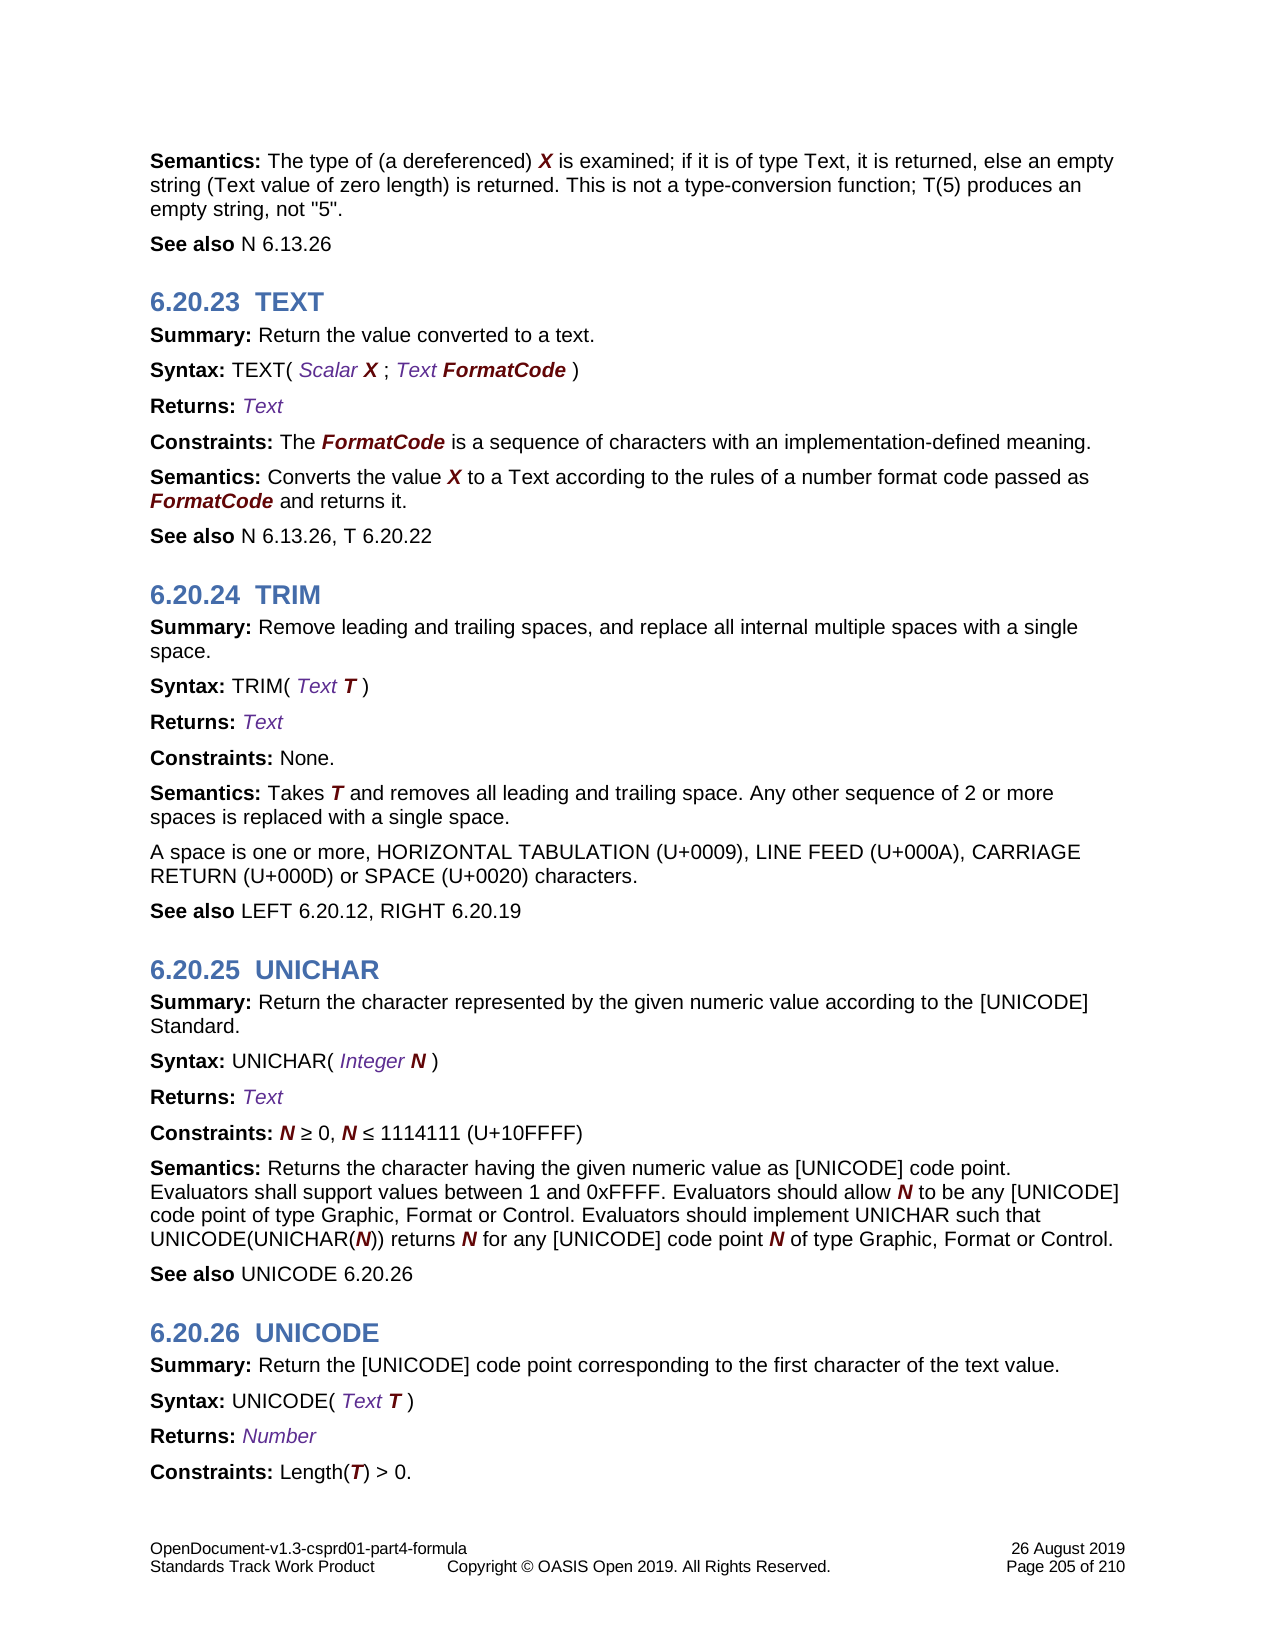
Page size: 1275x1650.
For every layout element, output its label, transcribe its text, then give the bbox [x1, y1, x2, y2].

text Constraints: Length(T) > 0. [150, 1460, 1125, 1484]
text Semantics: Returns the character having the given numeric value as [UNICODE] code point. Evaluators shall support values between 1 and 0xFFFF. Evaluators should allow N to be any [UNICODE] code point of type Graphic, Format or Control. Evaluators should implement UNICHAR such that UNICODE(UNICHAR(N)) returns N for any [UNICODE] code point N of type Graphic, Format or Control. [150, 1157, 1125, 1251]
text Syntax: UNICHAR( Integer N ) [150, 1050, 1125, 1073]
text Summary: Return the value converted to a text. [150, 323, 1125, 347]
text Summary: Return the [UNICODE] code point corresponding to the first character of the text value. [150, 1353, 1125, 1377]
text Constraints: The FormatCode is a sequence of characters with an implementation-defined meaning. [150, 430, 1125, 454]
text Syntax: UNICODE( Text T ) [150, 1389, 1125, 1413]
text Returns: Text [150, 710, 1125, 734]
text Returns: Text [150, 1085, 1125, 1109]
text Returns: Number [150, 1425, 1125, 1448]
text A space is one or more, HORIZONTAL TABULATION (U+0009), LINE FEED (U+000A), CARRIAGE RETURN (U+000D) or SPACE (U+0020) characters. [150, 841, 1125, 888]
text Returns: Text [150, 394, 1125, 418]
subtitle TEXT [150, 287, 1125, 317]
text Semantics: The type of (a dereferenced) X is examined; if it is of type Text, it is returned, else an empty string (Text value of zero length) is returned. This is not a type-conversion function; T(5) produces an empty string, not "5". [150, 150, 1125, 221]
text Constraints: None. [150, 746, 1125, 769]
text Syntax: TRIM( Text T ) [150, 675, 1125, 698]
subtitle TRIM [150, 579, 1125, 609]
text Semantics: Converts the value X to a Text according to the rules of a number format code passed as FormatCode and returns it. [150, 466, 1125, 513]
text Constraints: N ≥ 0, N ≤ 1114111 (U+10FFFF) [150, 1121, 1125, 1144]
text See also N 6.13.26, T 6.20.22 [150, 525, 1125, 548]
text See also LEFT 6.20.12, RIGHT 6.20.19 [150, 900, 1125, 923]
text Semantics: Takes T and removes all leading and trailing space. Any other sequence of 2 or more spaces is replaced with a single space. [150, 782, 1125, 829]
text See also N 6.13.26 [150, 233, 1125, 256]
text See also UNICODE 6.20.26 [150, 1263, 1125, 1286]
text Summary: Remove leading and trailing spaces, and replace all internal multiple spaces with a single space. [150, 616, 1125, 663]
subtitle UNICHAR [150, 954, 1125, 984]
text Summary: Return the character represented by the given numeric value according to the [UNICODE] Standard. [150, 991, 1125, 1038]
subtitle UNICODE [150, 1317, 1125, 1347]
text Syntax: TEXT( Scalar X ; Text FormatCode ) [150, 359, 1125, 382]
